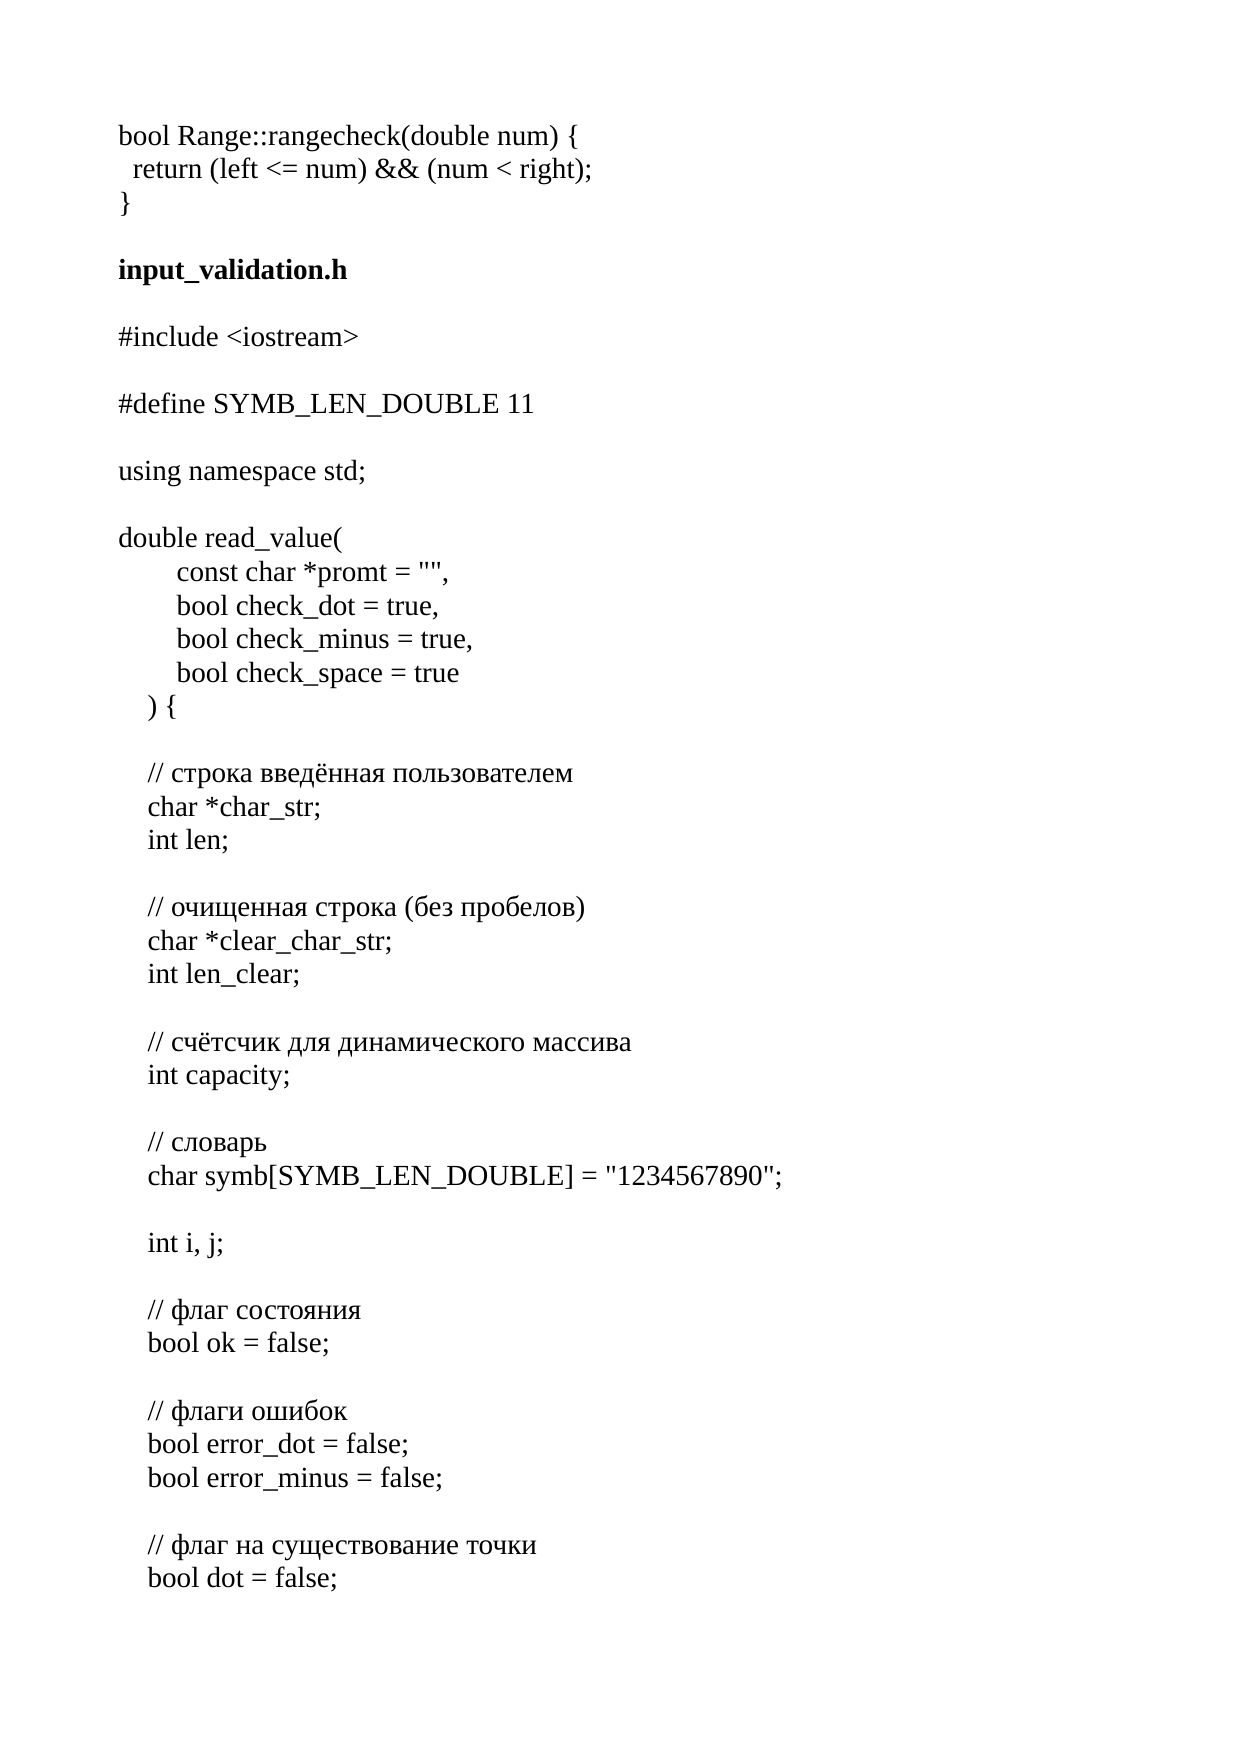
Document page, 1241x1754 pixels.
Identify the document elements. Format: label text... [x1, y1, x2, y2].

text input_validation.h [118, 252, 1122, 286]
text } [118, 185, 1122, 219]
text // флаг на существование точки [118, 1527, 1122, 1560]
text using namespace std; [118, 453, 1122, 487]
text #define SYMB_LEN_DOUBLE 11 [118, 386, 1122, 420]
text char *char_str; [118, 789, 1122, 822]
text return (left <= num) && (num < right); [118, 152, 1122, 185]
text bool dot = false; [118, 1560, 1122, 1594]
text // счётсчик для динамического массива [118, 1024, 1122, 1057]
text bool Range::rangecheck(double num) { [118, 118, 1122, 152]
text int capacity; [118, 1057, 1122, 1091]
text bool check_minus = true, [118, 621, 1122, 655]
text int i, j; [118, 1225, 1122, 1258]
text bool error_minus = false; [118, 1460, 1122, 1493]
text // флаг состояния [118, 1292, 1122, 1326]
text // очищенная строка (без пробелов) [118, 889, 1122, 923]
text // строка введённая пользователем [118, 755, 1122, 789]
text bool check_space = true [118, 655, 1122, 688]
text char symb[SYMB_LEN_DOUBLE] = "1234567890"; [118, 1158, 1122, 1191]
text bool error_dot = false; [118, 1426, 1122, 1460]
text // словарь [118, 1124, 1122, 1158]
text double read_value( [118, 521, 1122, 554]
text ) { [118, 688, 1122, 722]
text #include <iostream> [118, 319, 1122, 353]
text bool check_dot = true, [118, 588, 1122, 621]
text int len_clear; [118, 957, 1122, 990]
text const char *promt = "", [118, 554, 1122, 588]
text int len; [118, 822, 1122, 856]
text bool ok = false; [118, 1326, 1122, 1359]
text char *clear_char_str; [118, 923, 1122, 957]
text // флаги ошибок [118, 1393, 1122, 1426]
